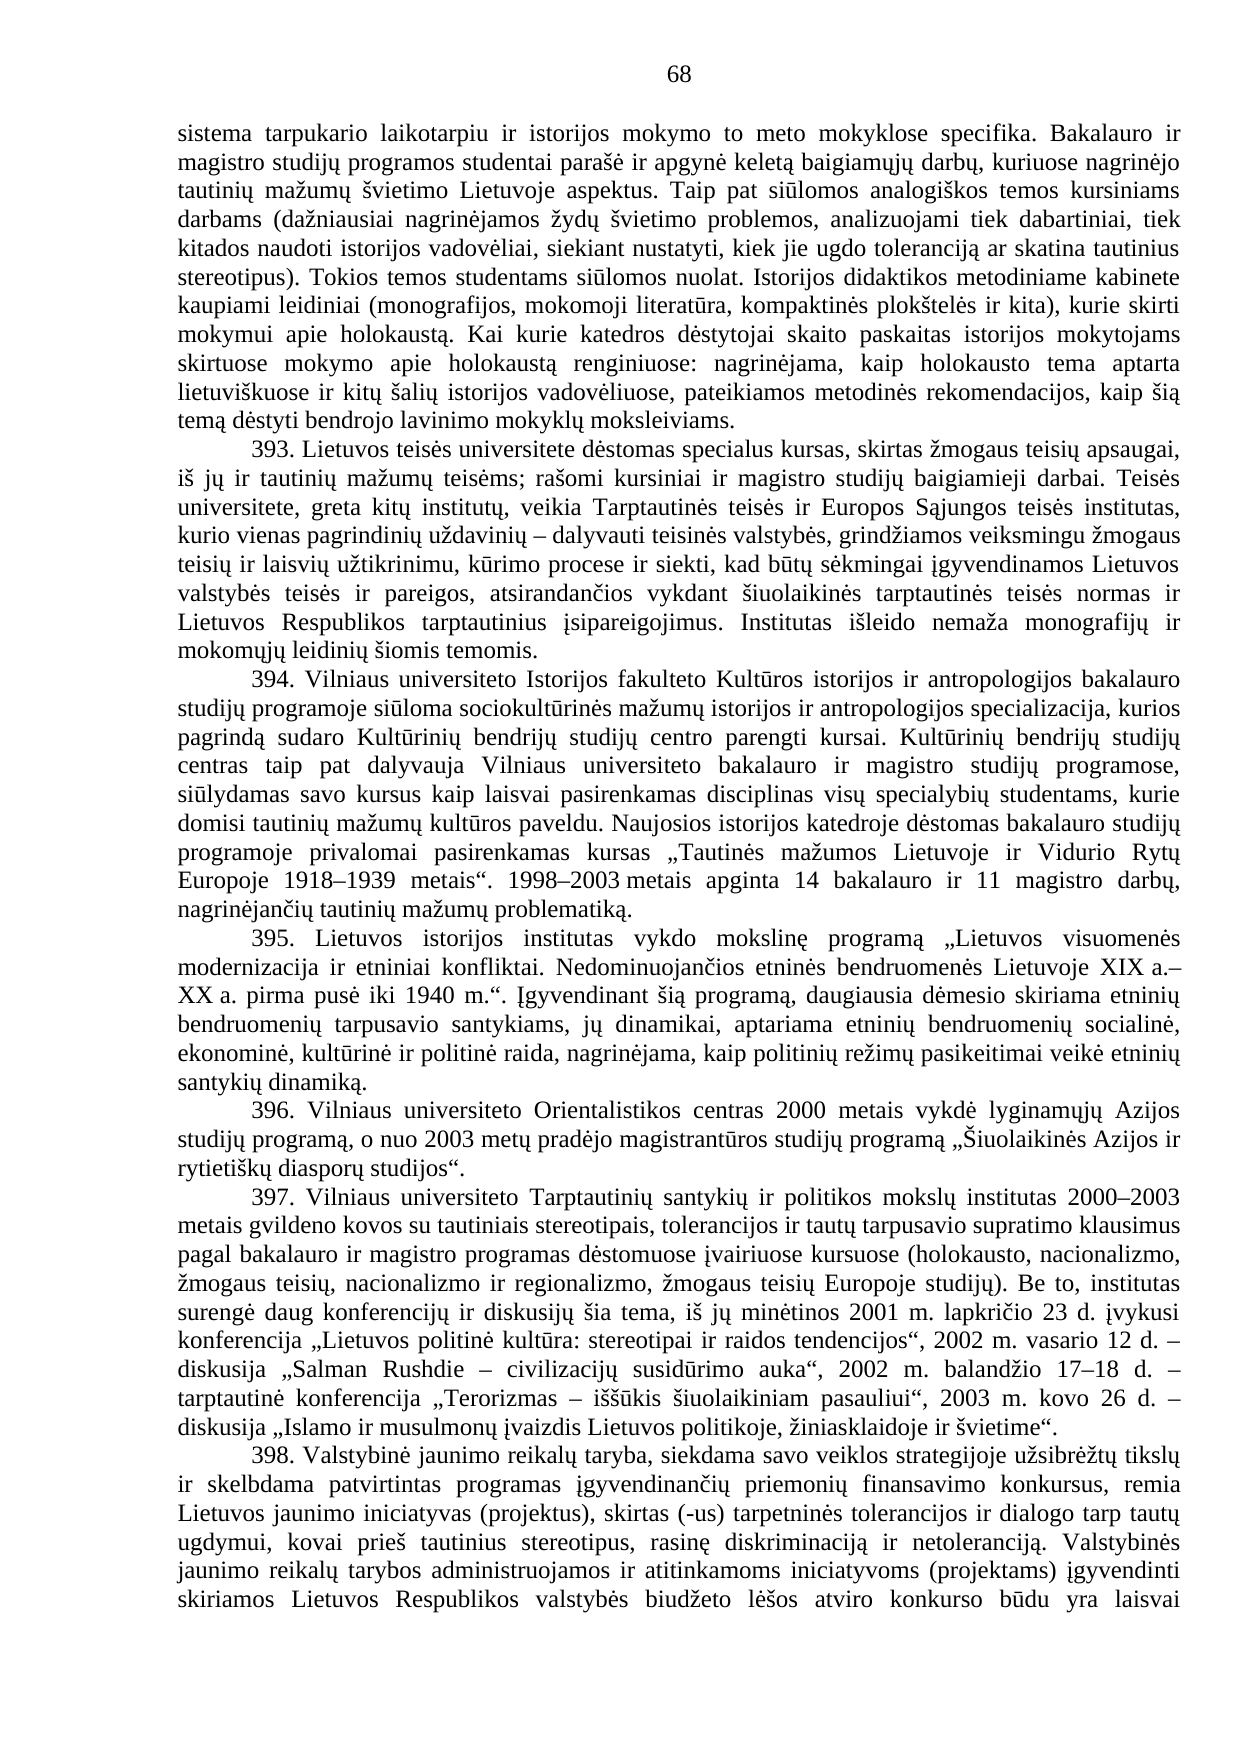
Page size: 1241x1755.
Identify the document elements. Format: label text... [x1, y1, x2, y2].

text 395. Lietuvos istorijos institutas vykdo mokslinę programą „Lietuvos visuomenės modernizacija ir etniniai konfliktai. Nedominuojančios etninės bendruomenės Lietuvoje XIX a.–XX a. pirma pusė iki 1940 m.“. Įgyvendinant šią programą, daugiausia dėmesio skiriama etninių bendruomenių tarpusavio santykiams, jų dinamikai, aptariama etninių bendruomenių socialinė, ekonominė, kultūrinė ir politinė raida, nagrinėjama, kaip politinių režimų pasikeitimai veikė etninių santykių dinamiką. [177, 923, 1181, 1096]
text 396. Vilniaus universiteto Orientalistikos centras 2000 metais vykdė lyginamųjų Azijos studijų programą, o nuo 2003 metų pradėjo magistrantūros studijų programą „Šiuolaikinės Azijos ir rytietiškų diasporų studijos“. [177, 1096, 1181, 1182]
text sistema tarpukario laikotarpiu ir istorijos mokymo to meto mokyklose specifika. Bakalauro ir magistro studijų programos studentai parašė ir apgynė keletą baigiamųjų darbų, kuriuose nagrinėjo tautinių mažumų švietimo Lietuvoje aspektus. Taip pat siūlomos analogiškos temos kursiniams darbams (dažniausiai nagrinėjamos žydų švietimo problemos, analizuojami tiek dabartiniai, tiek kitados naudoti istorijos vadovėliai, siekiant nustatyti, kiek jie ugdo toleranciją ar skatina tautinius stereotipus). Tokios temos studentams siūlomos nuolat. Istorijos didaktikos metodiniame kabinete kaupiami leidiniai (monografijos, mokomoji literatūra, kompaktinės plokštelės ir kita), kurie skirti mokymui apie holokaustą. Kai kurie katedros dėstytojai skaito paskaitas istorijos mokytojams skirtuose mokymo apie holokaustą renginiuose: nagrinėjama, kaip holokausto tema aptarta lietuviškuose ir kitų šalių istorijos vadovėliuose, pateikiamos metodinės rekomendacijos, kaip šią temą dėstyti bendrojo lavinimo mokyklų moksleiviams. [177, 118, 1181, 434]
text 397. Vilniaus universiteto Tarptautinių santykių ir politikos mokslų institutas 2000–2003 metais gvildeno kovos su tautiniais stereotipais, tolerancijos ir tautų tarpusavio supratimo klausimus pagal bakalauro ir magistro programas dėstomuose įvairiuose kursuose (holokausto, nacionalizmo, žmogaus teisių, nacionalizmo ir regionalizmo, žmogaus teisių Europoje studijų). Be to, institutas surengė daug konferencijų ir diskusijų šia tema, iš jų minėtinos 2001 m. lapkričio 23 d. įvykusi konferencija „Lietuvos politinė kultūra: stereotipai ir raidos tendencijos“, 2002 m. vasario 12 d. – diskusija „Salman Rushdie – civilizacijų susidūrimo auka“, 2002 m. balandžio 17–18 d. – tarptautinė konferencija „Terorizmas – iššūkis šiuolaikiniam pasauliui“, 2003 m. kovo 26 d. – diskusija „Islamo ir musulmonų įvaizdis Lietuvos politikoje, žiniasklaidoje ir švietime“. [177, 1182, 1181, 1441]
text 398. Valstybinė jaunimo reikalų taryba, siekdama savo veiklos strategijoje užsibrėžtų tikslų ir skelbdama patvirtintas programas įgyvendinančių priemonių finansavimo konkursus, remia Lietuvos jaunimo iniciatyvas (projektus), skirtas (-us) tarpetninės tolerancijos ir dialogo tarp tautų ugdymui, kovai prieš tautinius stereotipus, rasinę diskriminaciją ir netoleranciją. Valstybinės jaunimo reikalų tarybos administruojamos ir atitinkamoms iniciatyvoms (projektams) įgyvendinti skiriamos Lietuvos Respublikos valstybės biudžeto lėšos atviro konkurso būdu yra laisvai [177, 1441, 1181, 1613]
text 394. Vilniaus universiteto Istorijos fakulteto Kultūros istorijos ir antropologijos bakalauro studijų programoje siūloma sociokultūrinės mažumų istorijos ir antropologijos specializacija, kurios pagrindą sudaro Kultūrinių bendrijų studijų centro parengti kursai. Kultūrinių bendrijų studijų centras taip pat dalyvauja Vilniaus universiteto bakalauro ir magistro studijų programose, siūlydamas savo kursus kaip laisvai pasirenkamas disciplinas visų specialybių studentams, kurie domisi tautinių mažumų kultūros paveldu. Naujosios istorijos katedroje dėstomas bakalauro studijų programoje privalomai pasirenkamas kursas „Tautinės mažumos Lietuvoje ir Vidurio Rytų Europoje 1918–1939 metais“. 1998–2003 metais apginta 14 bakalauro ir 11 magistro darbų, nagrinėjančių tautinių mažumų problematiką. [177, 664, 1181, 923]
text 393. Lietuvos teisės universitete dėstomas specialus kursas, skirtas žmogaus teisių apsaugai, iš jų ir tautinių mažumų teisėms; rašomi kursiniai ir magistro studijų baigiamieji darbai. Teisės universitete, greta kitų institutų, veikia Tarptautinės teisės ir Europos Sąjungos teisės institutas, kurio vienas pagrindinių uždavinių – dalyvauti teisinės valstybės, grindžiamos veiksmingu žmogaus teisių ir laisvių užtikrinimu, kūrimo procese ir siekti, kad būtų sėkmingai įgyvendinamos Lietuvos valstybės teisės ir pareigos, atsirandančios vykdant šiuolaikinės tarptautinės teisės normas ir Lietuvos Respublikos tarptautinius įsipareigojimus. Institutas išleido nemaža monografijų ir mokomųjų leidinių šiomis temomis. [177, 434, 1181, 664]
